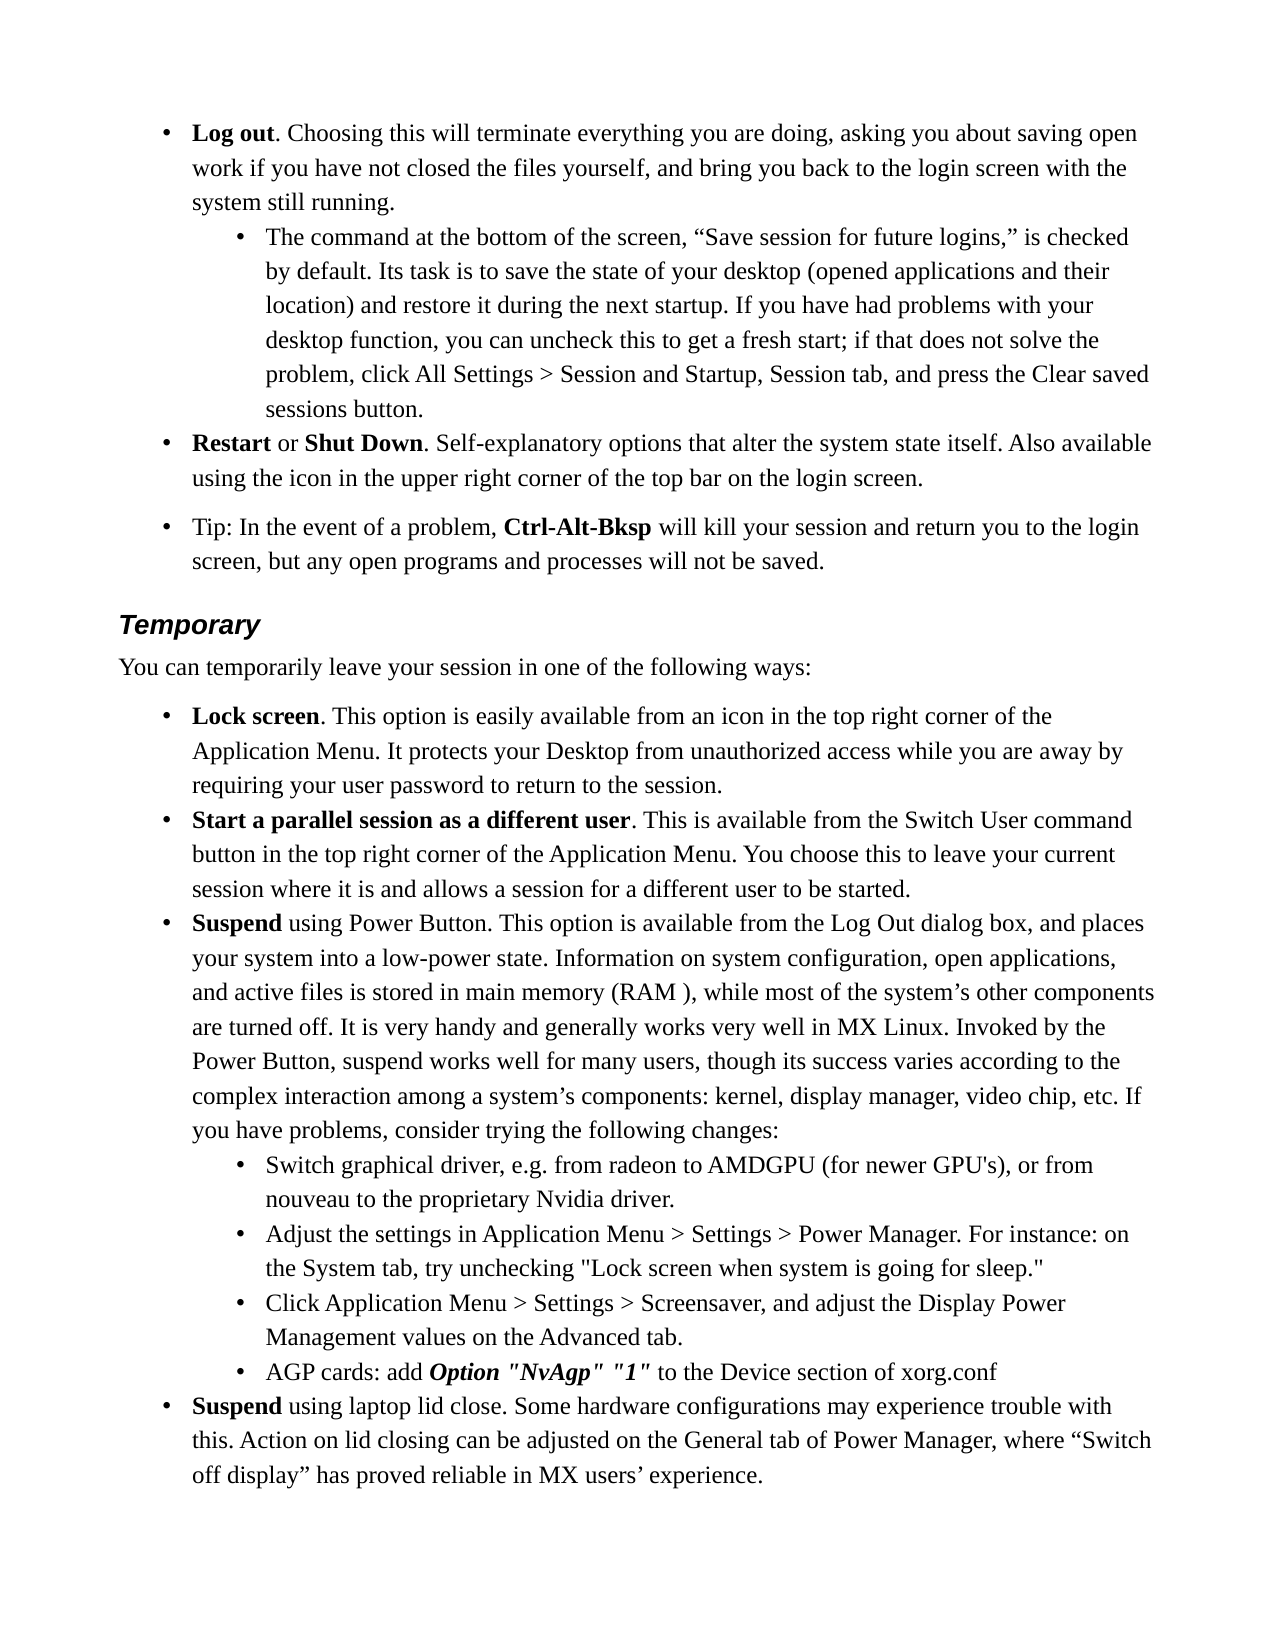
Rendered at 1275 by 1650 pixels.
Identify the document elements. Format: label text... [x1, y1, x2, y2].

list Switch graphical driver, e.g. from radeon to AMDGPU (for newer GPU's), or from nouveau to the proprietary Nvidia driver. [236, 1150, 1157, 1213]
list Click Application Menu > Settings > Screensaver, and adjust the Display Power Management values on the Advanced tab. [236, 1288, 1157, 1351]
list The command at the bottom of the screen, “Save session for future logins,” is checked by default. Its task is to save the state of your desktop (opened applications and their location) and restore it during the next startup. If you have had problems with your desktop function, you can uncheck this to get a fresh start; if that does not solve the problem, click All Settings > Session and Startup, Session tab, and press the Clear saved sessions button. [236, 222, 1157, 423]
list Lock screen. This option is easily available from an icon in the top right corner of the Application Menu. It protects your Desktop from unauthorized access while you are away by requiring your user password to return to the session. [162, 701, 1157, 799]
text You can temporarily leave your session in one of the following ways: [118, 652, 1157, 681]
list AGP cards: add Option "NvAgp" "1" to the Device section of xorg.conf [236, 1357, 1157, 1385]
list Restart or Shut Down. Self-explanatory options that alter the system state itself. Also available using the icon in the upper right corner of the top bar on the login screen. [162, 428, 1157, 492]
list Suspend using laptop lid close. Some hardware configurations may experience trouble with this. Action on lid closing can be adjusted on the General tab of Power Manager, where “Switch off display” has proved reliable in MX users’ experience. [162, 1391, 1157, 1489]
list Start a parallel session as a different user. This is available from the Switch User command button in the top right corner of the Application Menu. You choose this to leave your current session where it is and allows a session for a different user to be started. [162, 805, 1157, 903]
list Suspend using Power Button. This option is available from the Log Out dialog box, and places your system into a low-power state. Information on system configuration, open applications, and active files is stored in main memory (RAM ), while most of the system’s other components are turned off. It is very handy and generally works very well in MX Linux. Invoked by the Power Button, suspend works well for many users, though its success varies according to the complex interaction among a system’s components: kernel, display manager, video chip, etc. If you have problems, consider trying the following changes: [162, 908, 1157, 1144]
subtitle Temporary [118, 608, 1157, 640]
list Tip: In the event of a problem, Ctrl-Alt-Bksp will kill your session and return you to the login screen, but any open programs and processes will not be saved. [162, 512, 1157, 575]
list Log out. Choosing this will terminate everything you are doing, asking you about saving open work if you have not closed the files yourself, and bring you back to the login screen with the system still running. [162, 118, 1157, 216]
list Adjust the settings in Application Menu > Settings > Power Manager. For instance: on the System tab, try unchecking "Lock screen when system is going for sleep." [236, 1219, 1157, 1282]
